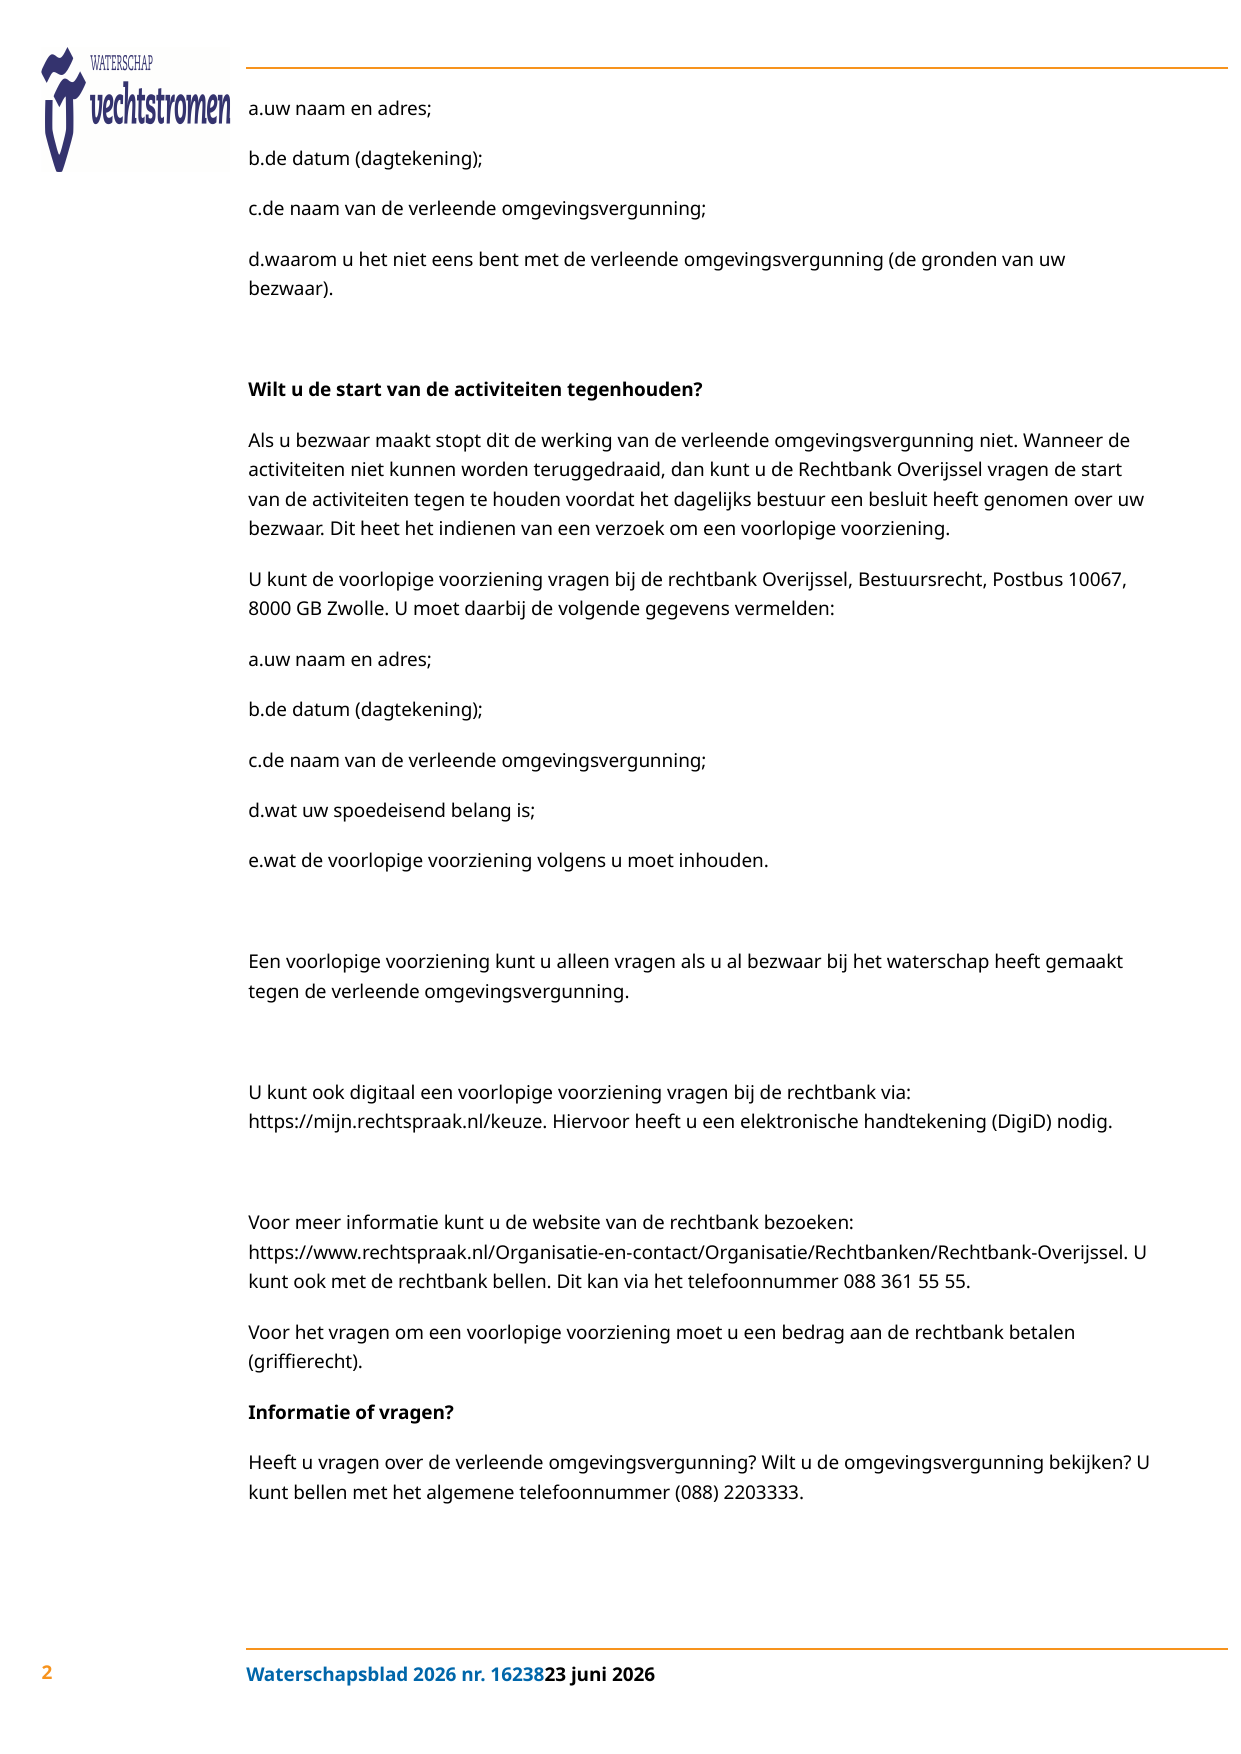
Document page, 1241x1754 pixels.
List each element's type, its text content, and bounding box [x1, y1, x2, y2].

text U kunt de voorlopige voorziening vragen bij de rechtbank Overijssel, Bestuursrecht, Postbus 10067, 8000 GB Zwolle. U moet daarbij de volgende gegevens vermelden: [248, 566, 1152, 621]
text Voor het vragen om een voorlopige voorziening moet u een bedrag aan de rechtbank betalen (griffierecht). [248, 1319, 1152, 1374]
text a.uw naam en adres; [248, 95, 1152, 121]
text e.wat de voorlopige voorziening volgens u moet inhouden. [248, 848, 1152, 873]
text Voor meer informatie kunt u de website van de rechtbank bezoeken: https://www.rechtspraak.nl/Organisatie-en-contact/Organisatie/Rechtbanken/Rechtbank-Overijssel. U kunt ook met de rechtbank bellen. Dit kan via het telefoonnummer 088 361 55 55. [248, 1209, 1152, 1294]
text Als u bezwaar maakt stopt dit de werking van de verleende omgevingsvergunning niet. Wanneer de activiteiten niet kunnen worden teruggedraaid, dan kunt u de Rechtbank Overijssel vragen de start van de activiteiten tegen te houden voordat het dagelijks bestuur een besluit heeft genomen over uw bezwaar. Dit heet het indienen van een verzoek om een voorlopige voorziening. [248, 427, 1152, 541]
text Wilt u de start van de activiteiten tegenhouden? [248, 376, 1152, 402]
text c.de naam van de verleende omgevingsvergunning; [248, 196, 1152, 221]
text Informatie of vragen? [248, 1399, 1152, 1425]
text d.waarom u het niet eens bent met de verleende omgevingsvergunning (de gronden van uw bezwaar). [248, 246, 1152, 301]
text c.de naam van de verleende omgevingsvergunning; [248, 747, 1152, 773]
text Heeft u vragen over de verleende omgevingsvergunning? Wilt u de omgevingsvergunning bekijken? U kunt bellen met het algemene telefoonnummer (088) 2203333. [248, 1449, 1152, 1505]
text Een voorlopige voorziening kunt u alleen vragen als u al bezwaar bij het waterschap heeft gemaakt tegen de verleende omgevingsvergunning. [248, 948, 1152, 1004]
picture [41, 47, 231, 172]
text U kunt ook digitaal een voorlopige voorziening vragen bij de rechtbank via: https://mijn.rechtspraak.nl/keuze. Hiervoor heeft u een elektronische handtekening (DigiD) nodig. [248, 1079, 1152, 1134]
text a.uw naam en adres; [248, 646, 1152, 672]
text b.de datum (dagtekening); [248, 696, 1152, 722]
text d.wat uw spoedeisend belang is; [248, 797, 1152, 823]
text b.de datum (dagtekening); [248, 145, 1152, 171]
